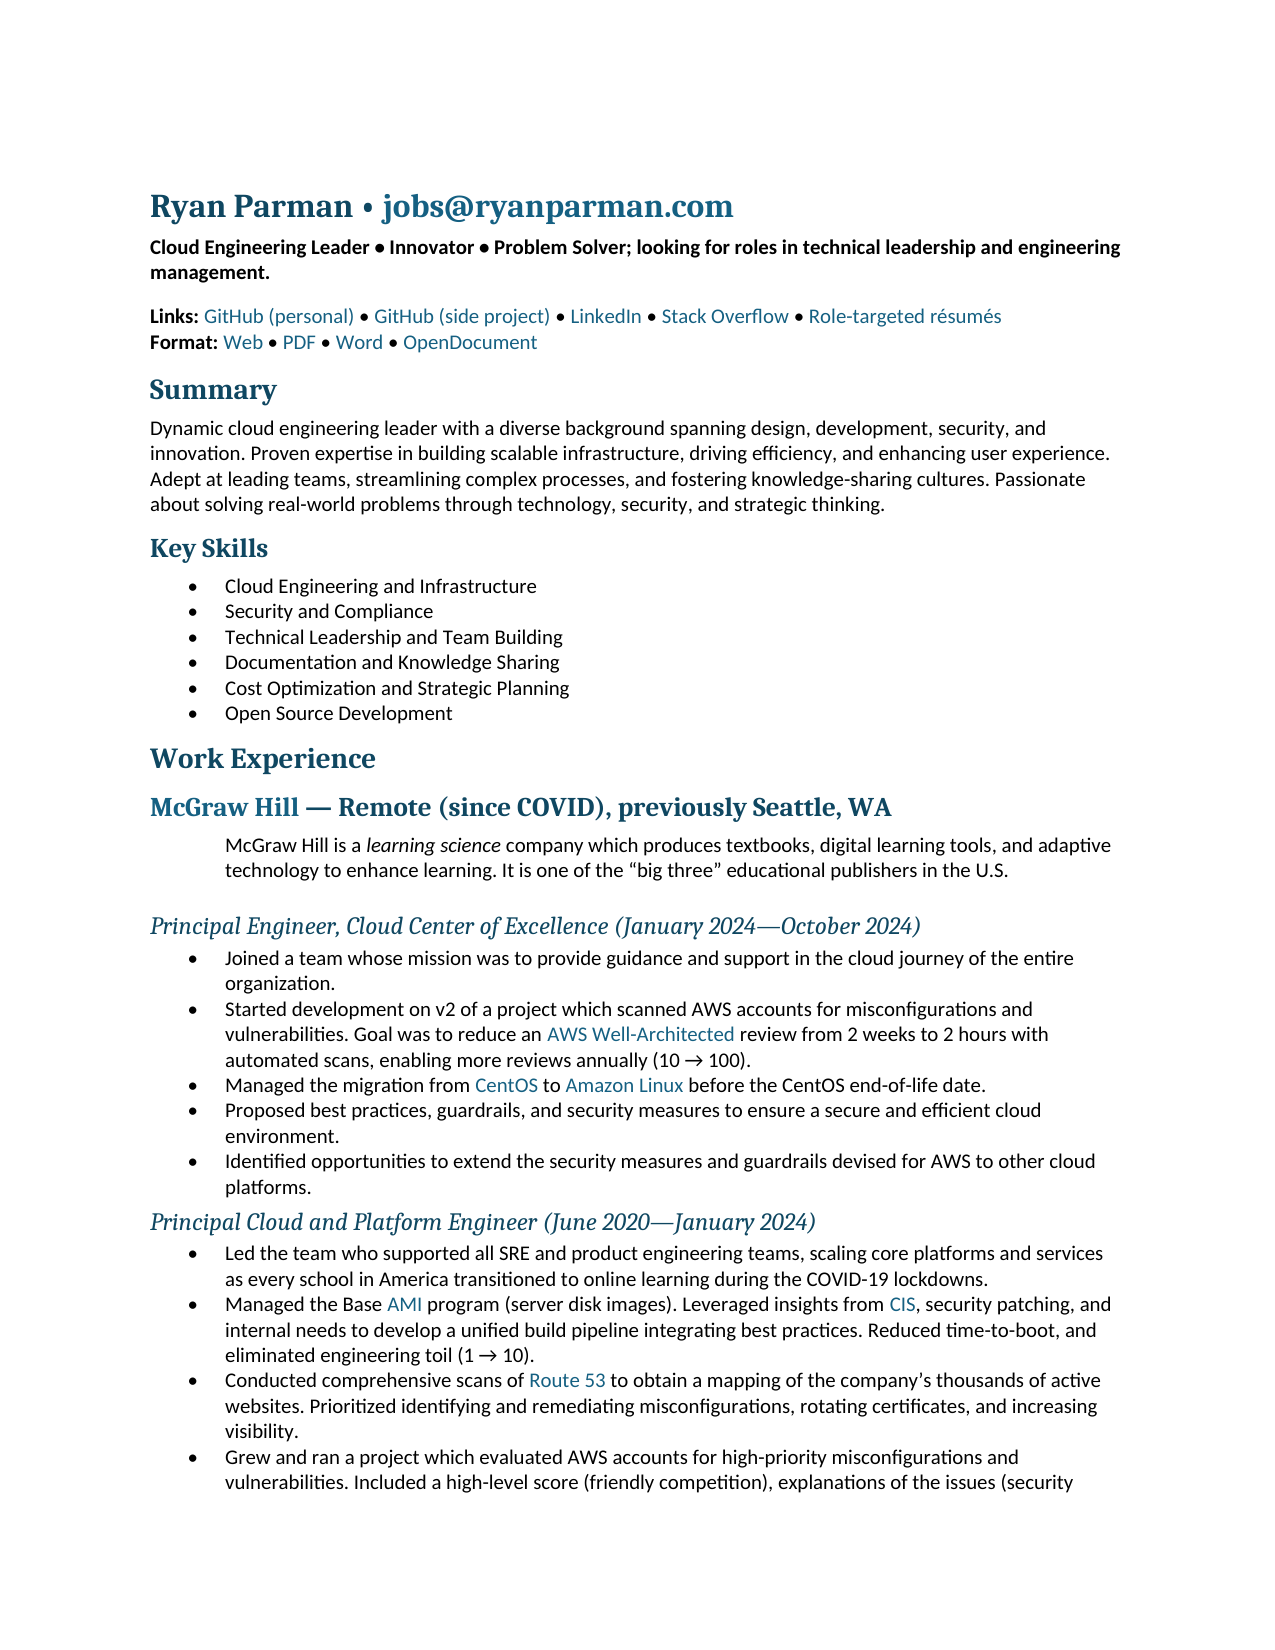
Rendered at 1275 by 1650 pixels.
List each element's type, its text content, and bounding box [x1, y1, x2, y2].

list Identified opportunities to extend the security measures and guardrails devised for AWS to other cloud platforms. [187, 1148, 1125, 1199]
list Conducted comprehensive scans of Route 53 to obtain a mapping of the company’s thousands of active websites. Prioritized identifying and remediating misconfigurations, rotating certificates, and increasing visibility. [187, 1368, 1125, 1444]
list Documentation and Knowledge Sharing [187, 649, 1125, 675]
subtitle Work Experience [150, 742, 1125, 776]
list Led the team who supported all SRE and product engineering teams, scaling core platforms and services as every school in America transitioned to online learning during the COVID-19 lockdowns. [187, 1241, 1125, 1291]
text Cloud Engineering Leader • Innovator • Problem Solver; looking for roles in technical leadership and engineering management. [150, 234, 1125, 285]
list Grew and ran a project which evaluated AWS accounts for high-priority misconfigurations and vulnerabilities. Included a high-level score (friendly competition), explanations of the issues (security [187, 1444, 1125, 1495]
list Open Source Development [187, 700, 1125, 726]
subtitle McGraw Hill — Remote (since COVID), previously Seattle, WA [150, 792, 1125, 823]
list Managed the Base AMI program (server disk images). Leveraged insights from CIS, security patching, and internal needs to develop a unified build pipeline integrating best practices. Reduced time-to-boot, and eliminated engineering toil (1 → 10). [187, 1291, 1125, 1368]
subtitle Summary [150, 373, 1125, 407]
list Cloud Engineering and Infrastructure [187, 573, 1125, 598]
text Links: GitHub (personal) • GitHub (side project) • LinkedIn • Stack Overflow • Role-targeted résumés Format: Web • PDF • Word • OpenDocument [150, 304, 1125, 354]
list Proposed best practices, guardrails, and security measures to ensure a secure and efficient cloud environment. [187, 1098, 1125, 1148]
list Technical Leadership and Team Building [187, 624, 1125, 649]
list Joined a team whose mission was to provide guidance and support in the cloud journey of the entire organization. [187, 945, 1125, 996]
list Security and Compliance [187, 598, 1125, 624]
list Cost Optimization and Strategic Planning [187, 675, 1125, 700]
text Dynamic cloud engineering leader with a diverse background spanning design, development, security, and innovation. Proven expertise in building scalable infrastructure, driving efficiency, and enhancing user experience. Adept at leading teams, streamlining complex processes, and fostering knowledge-sharing cultures. Passionate about solving real-world problems through technology, security, and strategic thinking. [150, 415, 1125, 517]
text McGraw Hill is a learning science company which produces textbooks, digital learning tools, and adaptive technology to enhance learning. It is one of the “big three” educational publishers in the U.S. [225, 832, 1125, 883]
subtitle Key Skills [150, 533, 1125, 565]
subtitle Principal Engineer, Cloud Center of Excellence (January 2024—October 2024) [150, 912, 1125, 941]
list Managed the migration from CentOS to Amazon Linux before the CentOS end-of-life date. [187, 1072, 1125, 1098]
subtitle Principal Cloud and Platform Engineer (June 2020—January 2024) [150, 1208, 1125, 1236]
list Started development on v2 of a project which scanned AWS accounts for misconfigurations and vulnerabilities. Goal was to reduce an AWS Well-Architected review from 2 weeks to 2 hours with automated scans, enabling more reviews annually (10 → 100). [187, 996, 1125, 1072]
subtitle Ryan Parman • jobs@ryanparman.com [150, 187, 1125, 226]
